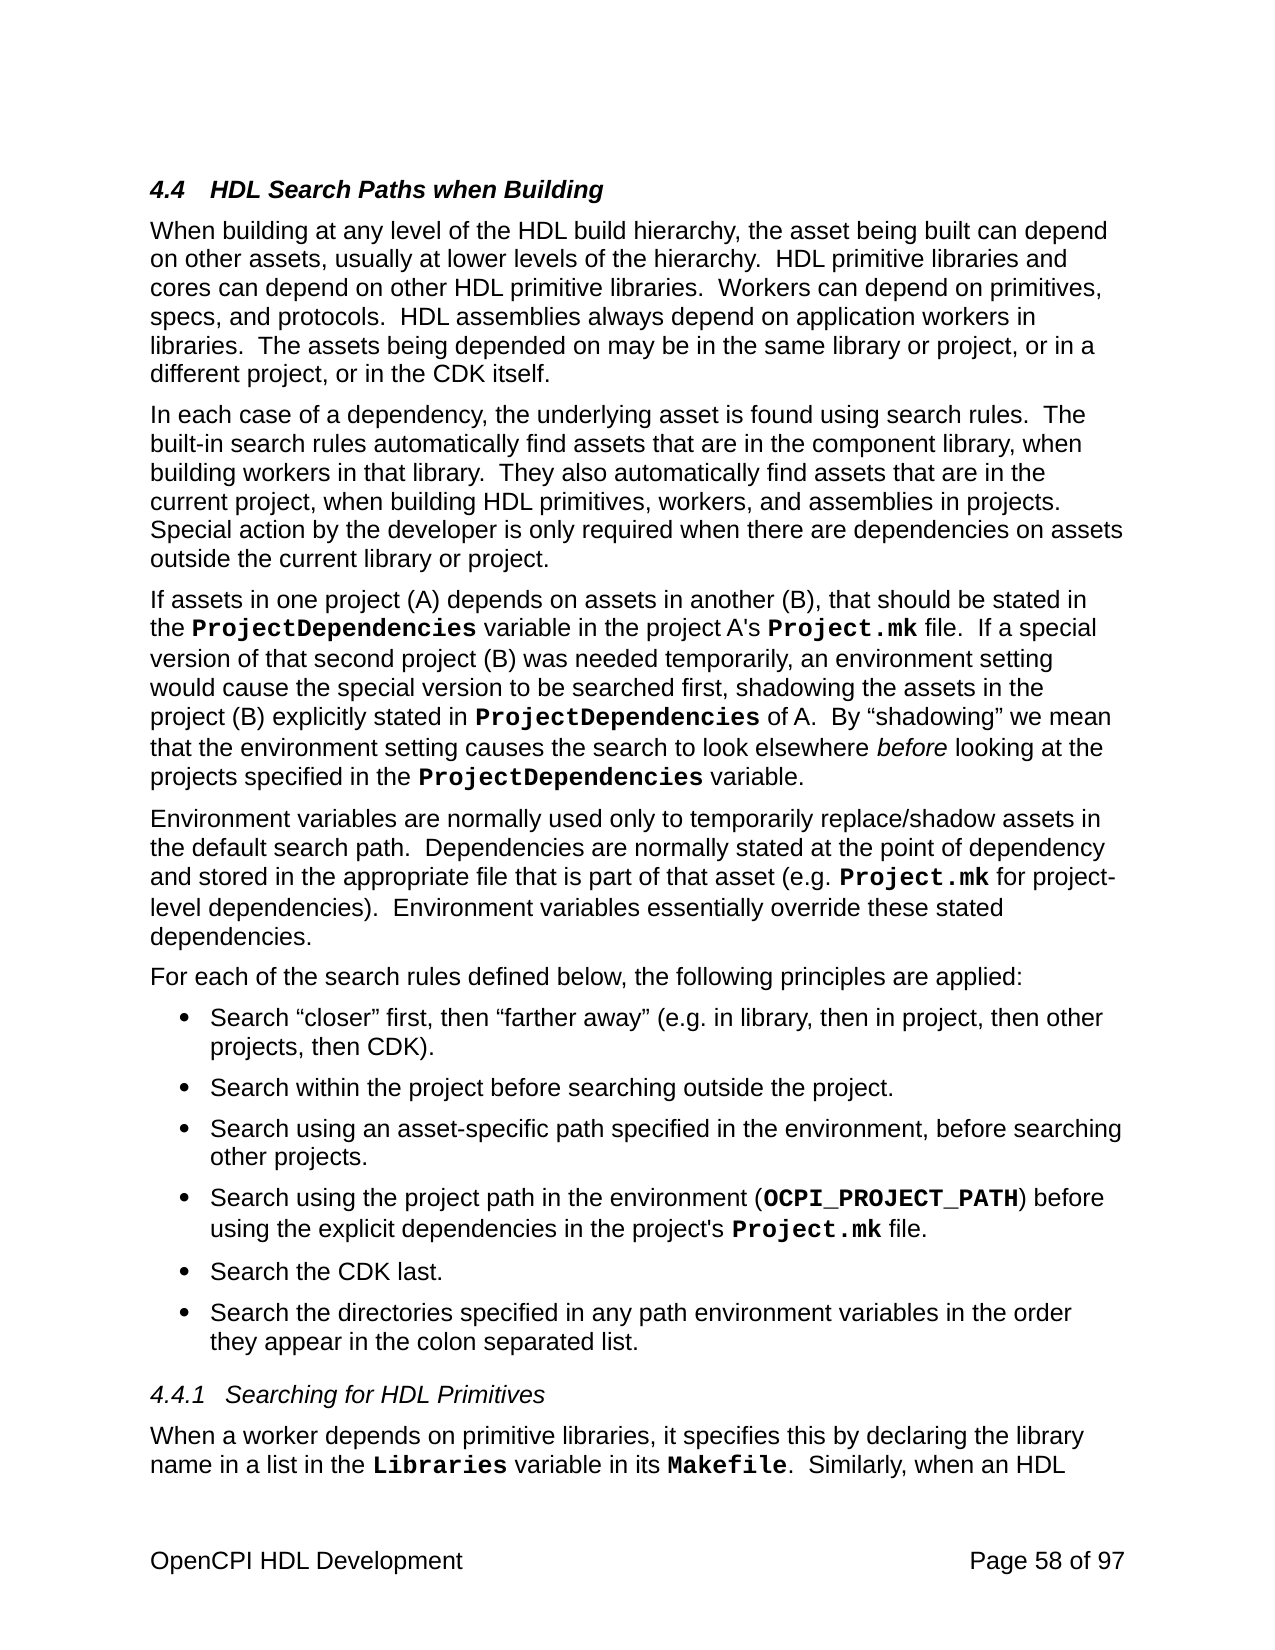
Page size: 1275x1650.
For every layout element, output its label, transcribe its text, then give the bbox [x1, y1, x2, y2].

list Search using the project path in the environment (OCPI_PROJECT_PATH) before using the explicit dependencies in the project's Project.mk file. [180, 1183, 1125, 1245]
text If assets in one project (A) depends on assets in another (B), that should be stated in the ProjectDependencies variable in the project A's Project.mk file. If a special version of that second project (B) was needed temporarily, an environment setting would cause the special version to be searched first, shadowing the assets in the project (B) explicitly stated in ProjectDependencies of A. By “shadowing” we mean that the environment setting causes the search to look elsewhere before looking at the projects specified in the ProjectDependencies variable. [150, 585, 1125, 792]
list Search the CDK last. [180, 1257, 1125, 1286]
list Search within the project before searching outside the project. [180, 1073, 1125, 1102]
text Environment variables are normally used only to temporarily replace/shadow assets in the default search path. Dependencies are normally stated at the point of dependency and stored in the appropriate file that is part of that asset (e.g. Project.mk for project-level dependencies). Environment variables essentially override these stated dependencies. [150, 804, 1125, 950]
subtitle Searching for HDL Primitives [150, 1380, 1125, 1409]
text When building at any level of the HDL build hierarchy, the asset being built can depend on other assets, usually at lower levels of the hierarchy. HDL primitive libraries and cores can depend on other HDL primitive libraries. Workers can depend on primitives, specs, and protocols. HDL assemblies always depend on application workers in libraries. The assets being depended on may be in the same library or project, or in a different project, or in the CDK itself. [150, 216, 1125, 388]
text In each case of a dependency, the underlying asset is found using search rules. The built-in search rules automatically find assets that are in the component library, when building workers in that library. They also automatically find assets that are in the current project, when building HDL primitives, workers, and assemblies in projects. Special action by the developer is only required when there are dependencies on assets outside the current library or project. [150, 400, 1125, 573]
text When a worker depends on primitive libraries, it specifies this by declaring the library name in a list in the Libraries variable in its Makefile. Similarly, when an HDL [150, 1421, 1125, 1481]
subtitle HDL Search Paths when Building [150, 175, 1125, 204]
text For each of the search rules defined below, the following principles are applied: [150, 962, 1125, 991]
list Search “closer” first, then “farther away” (e.g. in library, then in project, then other projects, then CDK). [180, 1003, 1125, 1061]
list Search the directories specified in any path environment variables in the order they appear in the colon separated list. [180, 1298, 1125, 1355]
list Search using an asset-specific path specified in the environment, before searching other projects. [180, 1113, 1125, 1171]
